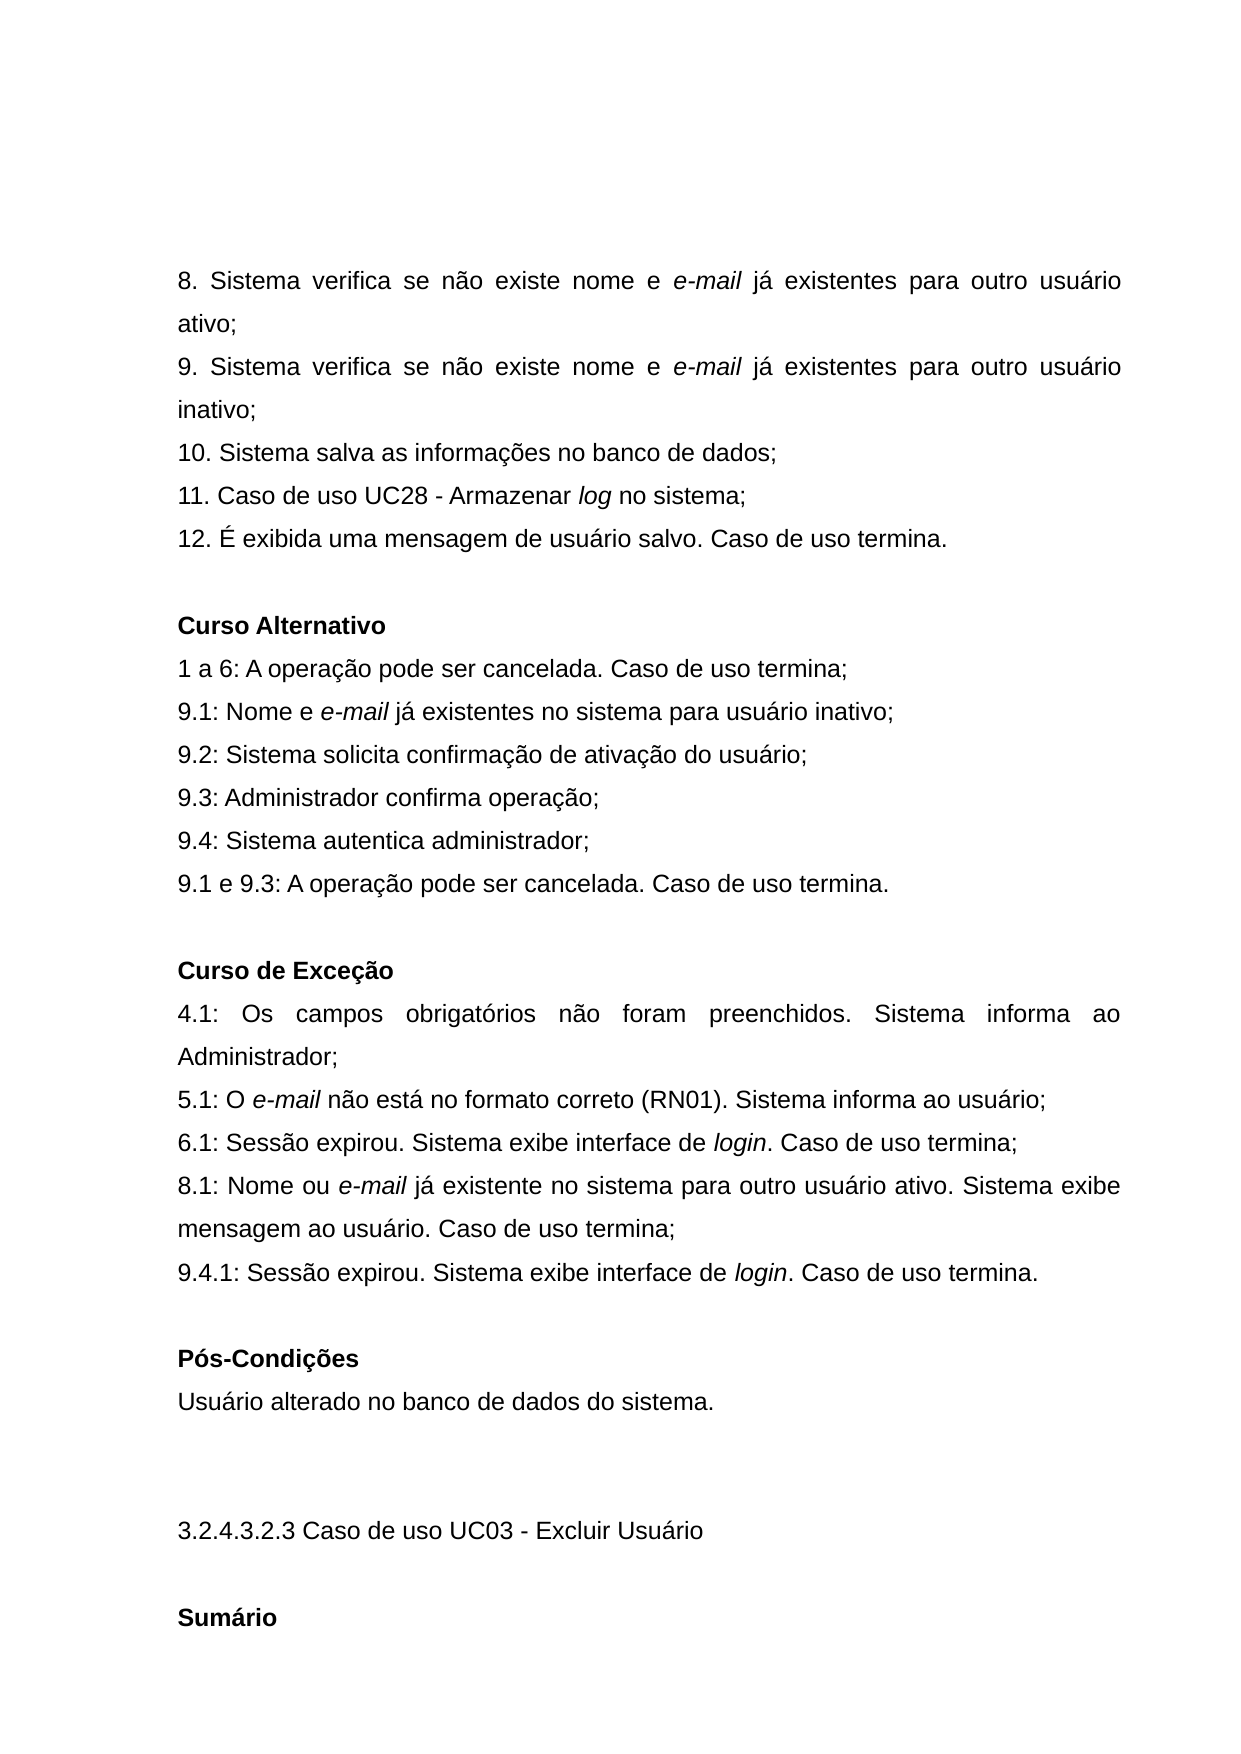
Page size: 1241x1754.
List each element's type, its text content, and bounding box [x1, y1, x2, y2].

text 8. Sistema verifica se não existe nome e e-mail já existentes para outro usuário ativo; [177, 266, 1122, 338]
text Pós-Condições [177, 1344, 1122, 1373]
text Sumário [177, 1603, 1122, 1631]
text 9.4.1: Sessão expirou. Sistema exibe interface de login. Caso de uso termina. [177, 1258, 1122, 1286]
text Curso de Exceção [177, 956, 1122, 984]
text 6.1: Sessão expirou. Sistema exibe interface de login. Caso de uso termina; [177, 1128, 1122, 1157]
text 9.1: Nome e e-mail já existentes no sistema para usuário inativo; [177, 697, 1122, 726]
text 11. Caso de uso UC28 - Armazenar log no sistema; [177, 481, 1122, 510]
text 5.1: O e-mail não está no formato correto (RN01). Sistema informa ao usuário; [177, 1085, 1122, 1114]
text Usuário alterado no banco de dados do sistema. [177, 1387, 1122, 1416]
text 12. É exibida uma mensagem de usuário salvo. Caso de uso termina. [177, 524, 1122, 553]
text 10. Sistema salva as informações no banco de dados; [177, 438, 1122, 467]
text 9.3: Administrador confirma operação; [177, 783, 1122, 812]
text 1 a 6: A operação pode ser cancelada. Caso de uso termina; [177, 654, 1122, 683]
text 9.4: Sistema autentica administrador; [177, 826, 1122, 855]
text 9.1 e 9.3: A operação pode ser cancelada. Caso de uso termina. [177, 869, 1122, 898]
text 4.1: Os campos obrigatórios não foram preenchidos. Sistema informa ao Administrador; [177, 999, 1122, 1071]
text 9.2: Sistema solicita confirmação de ativação do usuário; [177, 740, 1122, 769]
text 3.2.4.3.2.3 Caso de uso UC03 - Excluir Usuário [177, 1516, 1122, 1545]
text Curso Alternativo [177, 611, 1122, 639]
text 9. Sistema verifica se não existe nome e e-mail já existentes para outro usuário inativo; [177, 352, 1122, 424]
text 8.1: Nome ou e-mail já existente no sistema para outro usuário ativo. Sistema exibe mensagem ao usuário. Caso de uso termina; [177, 1171, 1122, 1243]
